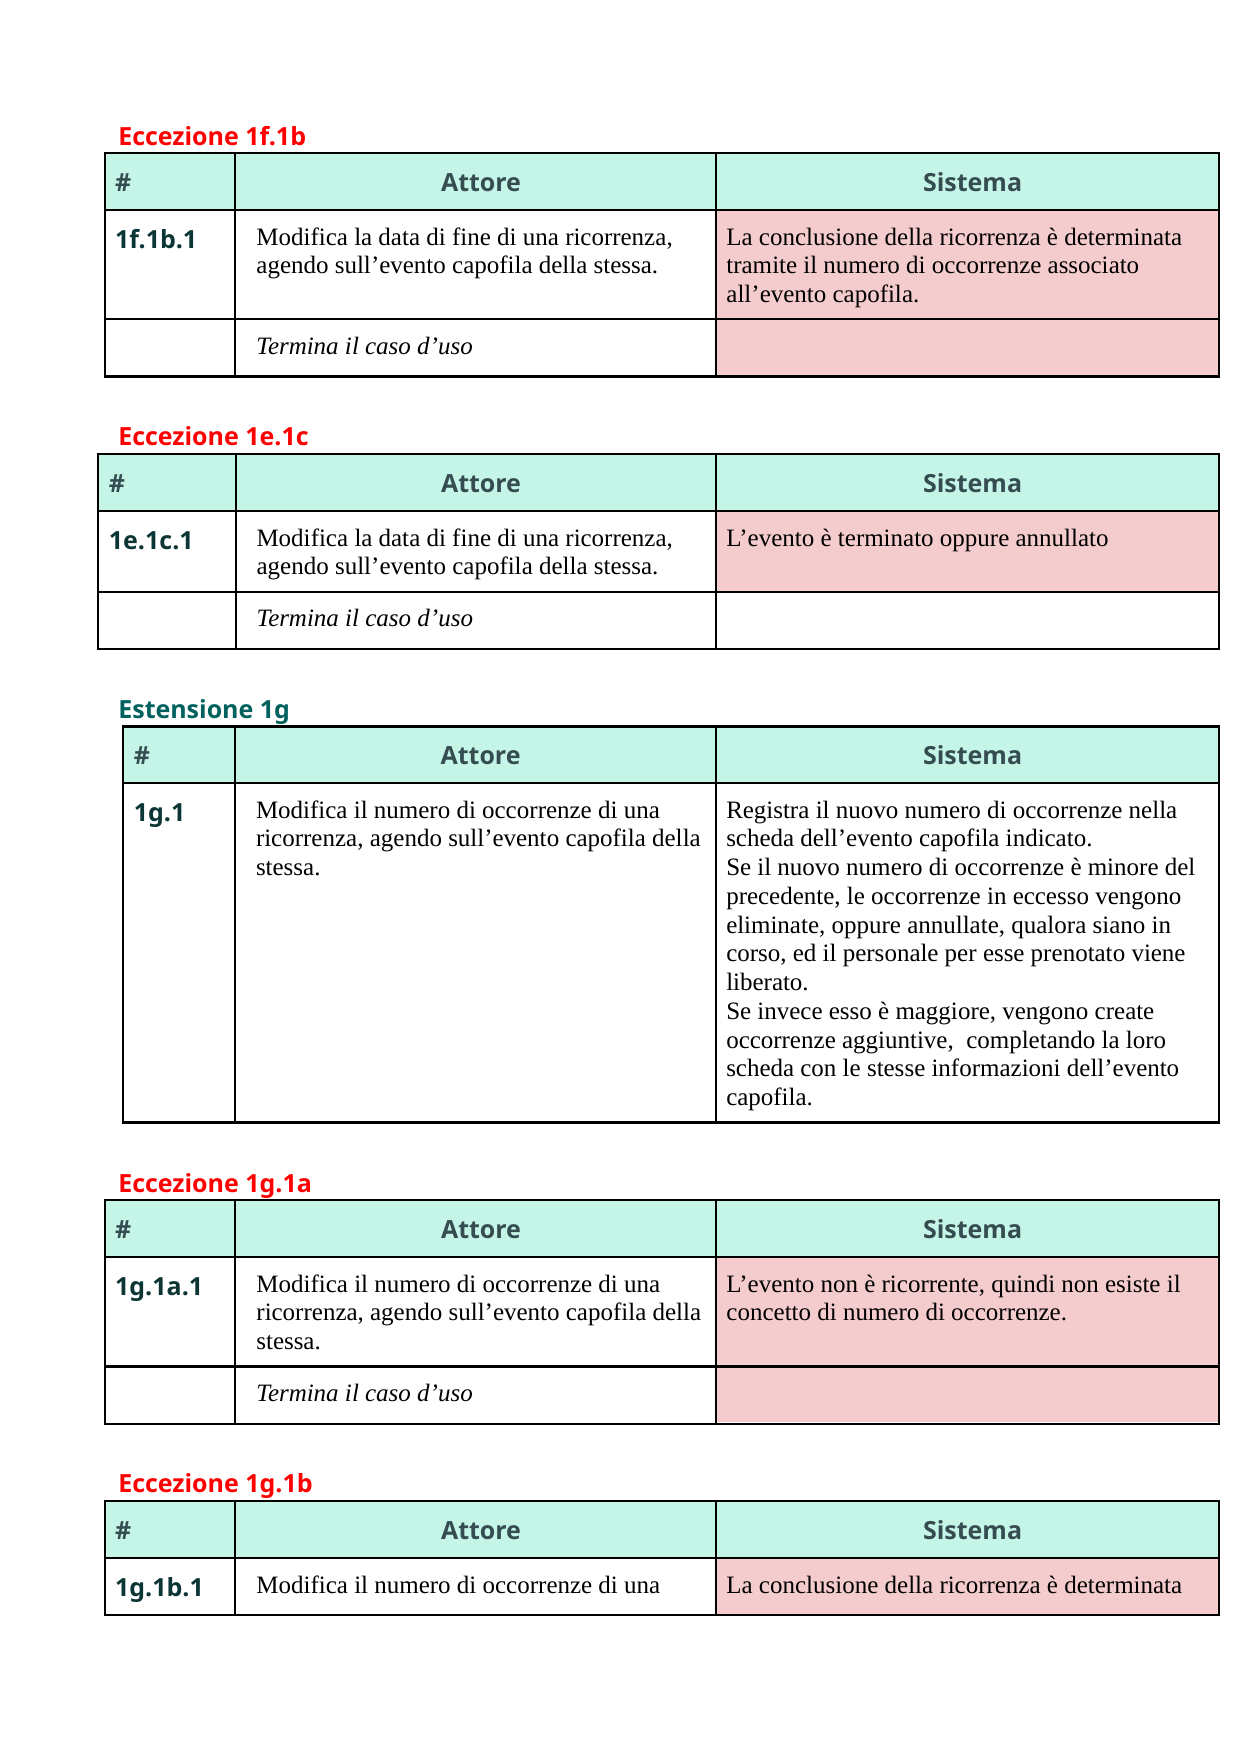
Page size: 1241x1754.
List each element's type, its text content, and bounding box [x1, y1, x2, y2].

table_cell Termina il caso d’uso [237, 593, 715, 647]
table_cell Termina il caso d’uso [236, 320, 715, 375]
table_header # [99, 455, 235, 510]
table_header Attore [237, 455, 715, 510]
subtitle Eccezione 1e.1c [118, 419, 1122, 453]
table_cell Termina il caso d’uso [236, 1368, 715, 1422]
table_cell La conclusione della ricorrenza è determinata [717, 1559, 1218, 1614]
table_cell [717, 320, 1218, 375]
table_cell 1g.1a.1 [106, 1258, 234, 1365]
table_cell [717, 593, 1218, 647]
table_cell Modifica la data di fine di una ricorrenza, agendo sull’evento capofila della stessa. [236, 211, 715, 318]
table_cell Modifica il numero di occorrenze di una ricorrenza, agendo sull’evento capofila della stessa. [236, 784, 715, 1121]
table_cell 1e.1c.1 [99, 512, 235, 591]
subtitle Estensione 1g [118, 691, 1122, 725]
subtitle Eccezione 1f.1b [118, 118, 1122, 152]
table_header # [124, 728, 234, 782]
table_cell Modifica il numero di occorrenze di una [236, 1559, 715, 1614]
subtitle Eccezione 1g.1a [118, 1165, 1122, 1199]
table_cell 1g.1b.1 [106, 1559, 234, 1614]
table_cell Registra il nuovo numero di occorrenze nella scheda dell’evento capofila indicato. Se il nuovo numero di occorrenze è minore del precedente, le occorrenze in eccesso vengono eliminate, oppure annullate, qualora siano in corso, ed il personale per esse prenotato viene liberato. Se invece esso è maggiore, vengono create occorrenze aggiuntive, completando la loro scheda con le stesse informazioni dell’evento capofila. [717, 784, 1218, 1121]
table_cell L’evento è terminato oppure annullato [717, 512, 1218, 591]
table_header Attore [236, 728, 715, 782]
table_cell La conclusione della ricorrenza è determinata tramite il numero di occorrenze associato all’evento capofila. [717, 211, 1218, 318]
table_cell Modifica il numero di occorrenze di una ricorrenza, agendo sull’evento capofila della stessa. [236, 1258, 715, 1365]
table_header Attore [236, 1201, 715, 1256]
table_cell 1f.1b.1 [106, 211, 234, 318]
table_header Sistema [717, 455, 1218, 510]
table_header Attore [236, 1502, 715, 1557]
table_cell [106, 1368, 234, 1422]
table_header # [106, 1502, 234, 1557]
table_header # [106, 154, 234, 209]
table_header # [106, 1201, 234, 1256]
table_cell [717, 1368, 1218, 1422]
table_header Attore [236, 154, 715, 209]
table_header Sistema [717, 154, 1218, 209]
table_cell 1g.1 [124, 784, 234, 1121]
table_cell [106, 320, 234, 375]
table_header Sistema [717, 1201, 1218, 1256]
table_header Sistema [717, 1502, 1218, 1557]
subtitle Eccezione 1g.1b [118, 1466, 1122, 1500]
table_cell [99, 593, 235, 647]
table_cell L’evento non è ricorrente, quindi non esiste il concetto di numero di occorrenze. [717, 1258, 1218, 1365]
table_header Sistema [717, 728, 1218, 782]
table_cell Modifica la data di fine di una ricorrenza, agendo sull’evento capofila della stessa. [237, 512, 715, 591]
